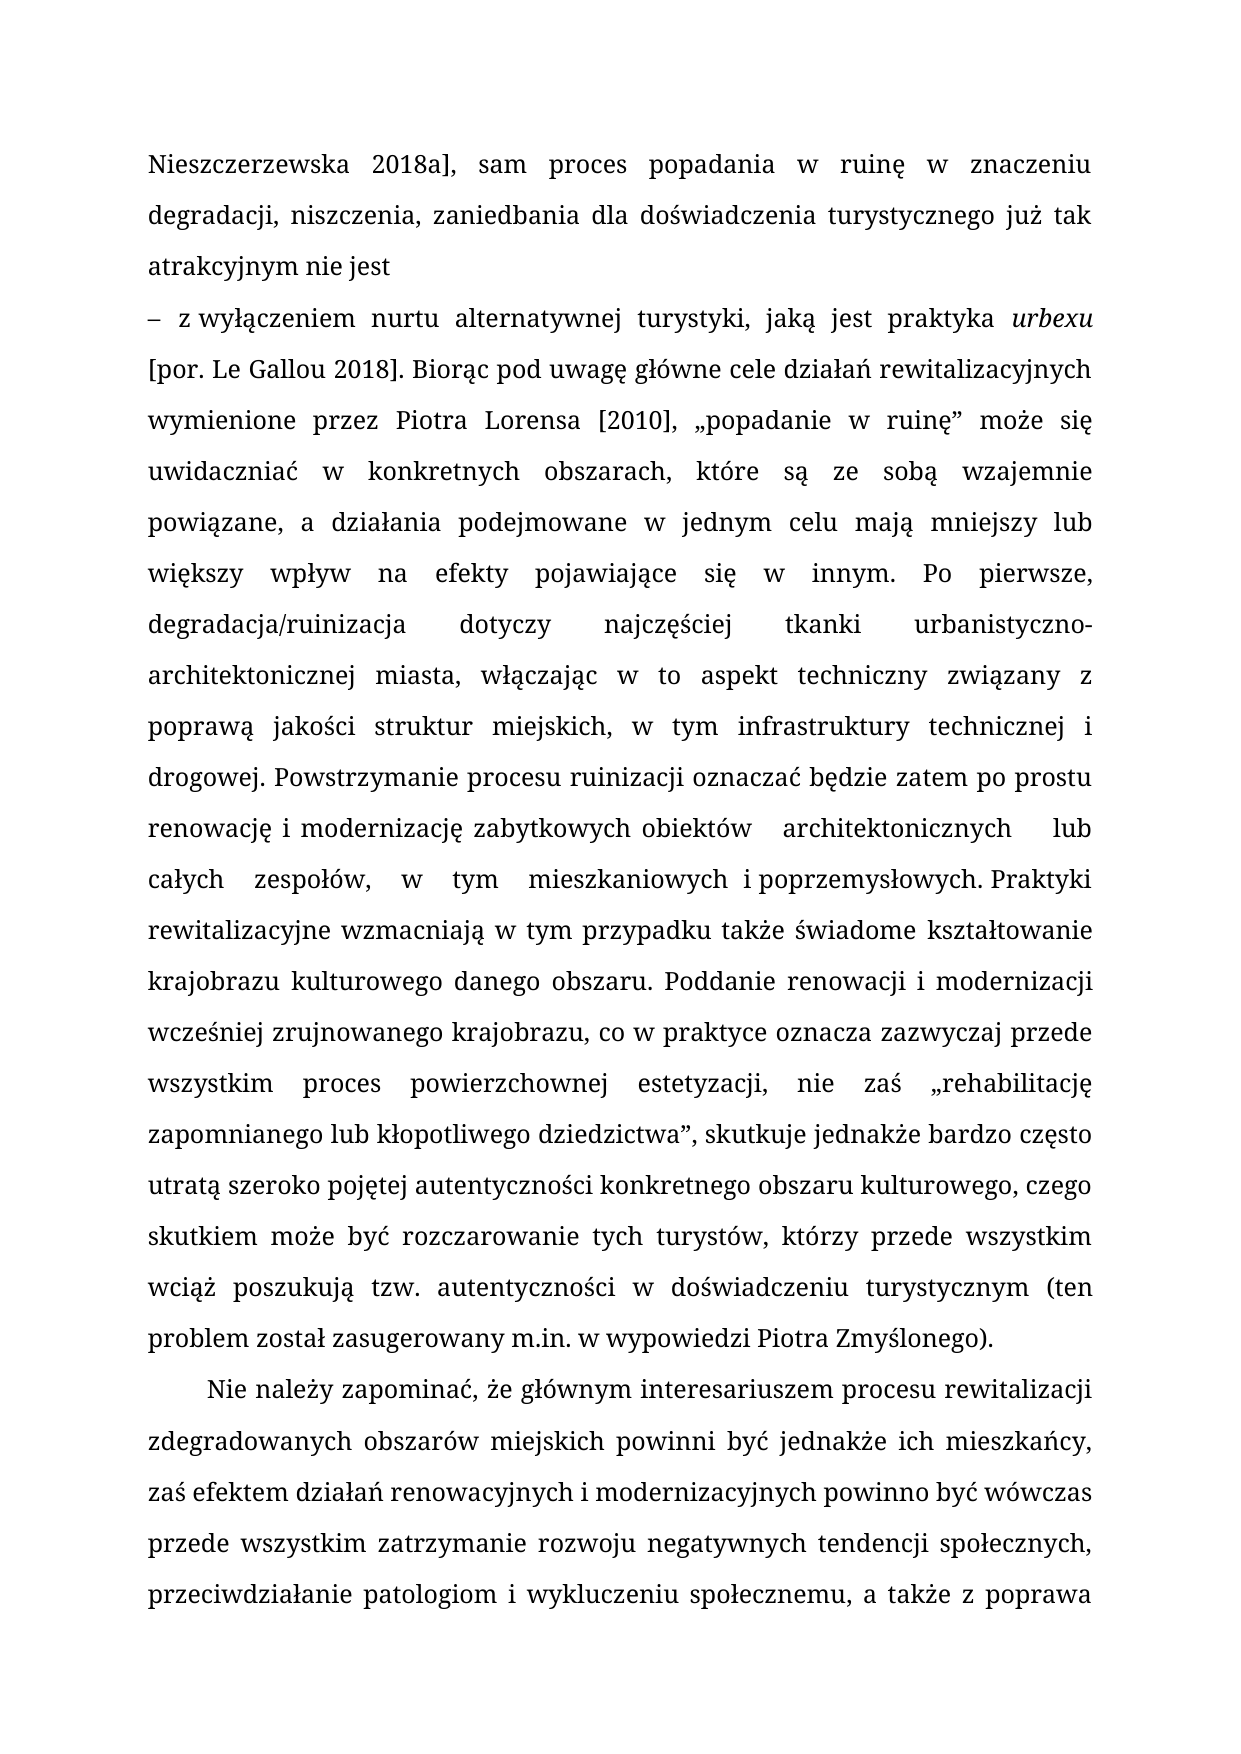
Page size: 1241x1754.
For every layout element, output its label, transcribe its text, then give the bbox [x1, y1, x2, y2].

list z wyłączeniem nurtu alternatywnej turystyki, jaką jest praktyka urbexu [por. Le Gallou 2018]. Biorąc pod uwagę główne cele działań rewitalizacyjnych wymienione przez Piotra Lorensa [2010], „popadanie w ruinę” może się uwidaczniać w konkretnych obszarach, które są ze sobą wzajemnie powiązane, a działania podejmowane w jednym celu mają mniejszy lub większy wpływ na efekty pojawiające się w innym. Po pierwsze, degradacja/ruinizacja dotyczy najczęściej tkanki urbanistyczno-architektonicznej miasta, włączając w to aspekt techniczny związany z poprawą jakości struktur miejskich, w tym infrastruktury technicznej i drogowej. Powstrzymanie procesu ruinizacji oznaczać będzie zatem po prostu renowację i modernizację zabytkowych obiektów architektonicznych lub całych zespołów, w tym mieszkaniowych i poprzemysłowych. Praktyki rewitalizacyjne wzmacniają w tym przypadku także świadome kształtowanie krajobrazu kulturowego danego obszaru. Poddanie renowacji i modernizacji wcześniej zrujnowanego krajobrazu, co w praktyce oznacza zazwyczaj przede wszystkim proces powierzchownej estetyzacji, nie zaś „rehabilitację zapomnianego lub kłopotliwego dziedzictwa”, skutkuje jednakże bardzo często utratą szeroko pojętej autentyczności konkretnego obszaru kulturowego, czego skutkiem może być rozczarowanie tych turystów, którzy przede wszystkim wciąż poszukują tzw. autentyczności w doświadczeniu turystycznym (ten problem został zasugerowany m.in. w wypowiedzi Piotra Zmyślonego). [148, 300, 1093, 1355]
text Nieszczerzewska 2018a], sam proces popadania w ruinę w znaczeniu degradacji, niszczenia, zaniedbania dla doświadczenia turystycznego już tak atrakcyjnym nie jest [148, 147, 1092, 283]
text Nie należy zapominać, że głównym interesariuszem procesu rewitalizacji zdegradowanych obszarów miejskich powinni być jednakże ich mieszkańcy, zaś efektem działań renowacyjnych i modernizacyjnych powinno być wówczas przede wszystkim zatrzymanie rozwoju negatywnych tendencji społecznych, przeciwdziałanie patologiom i wykluczeniu społecznemu, a także z poprawa [148, 1372, 1093, 1610]
